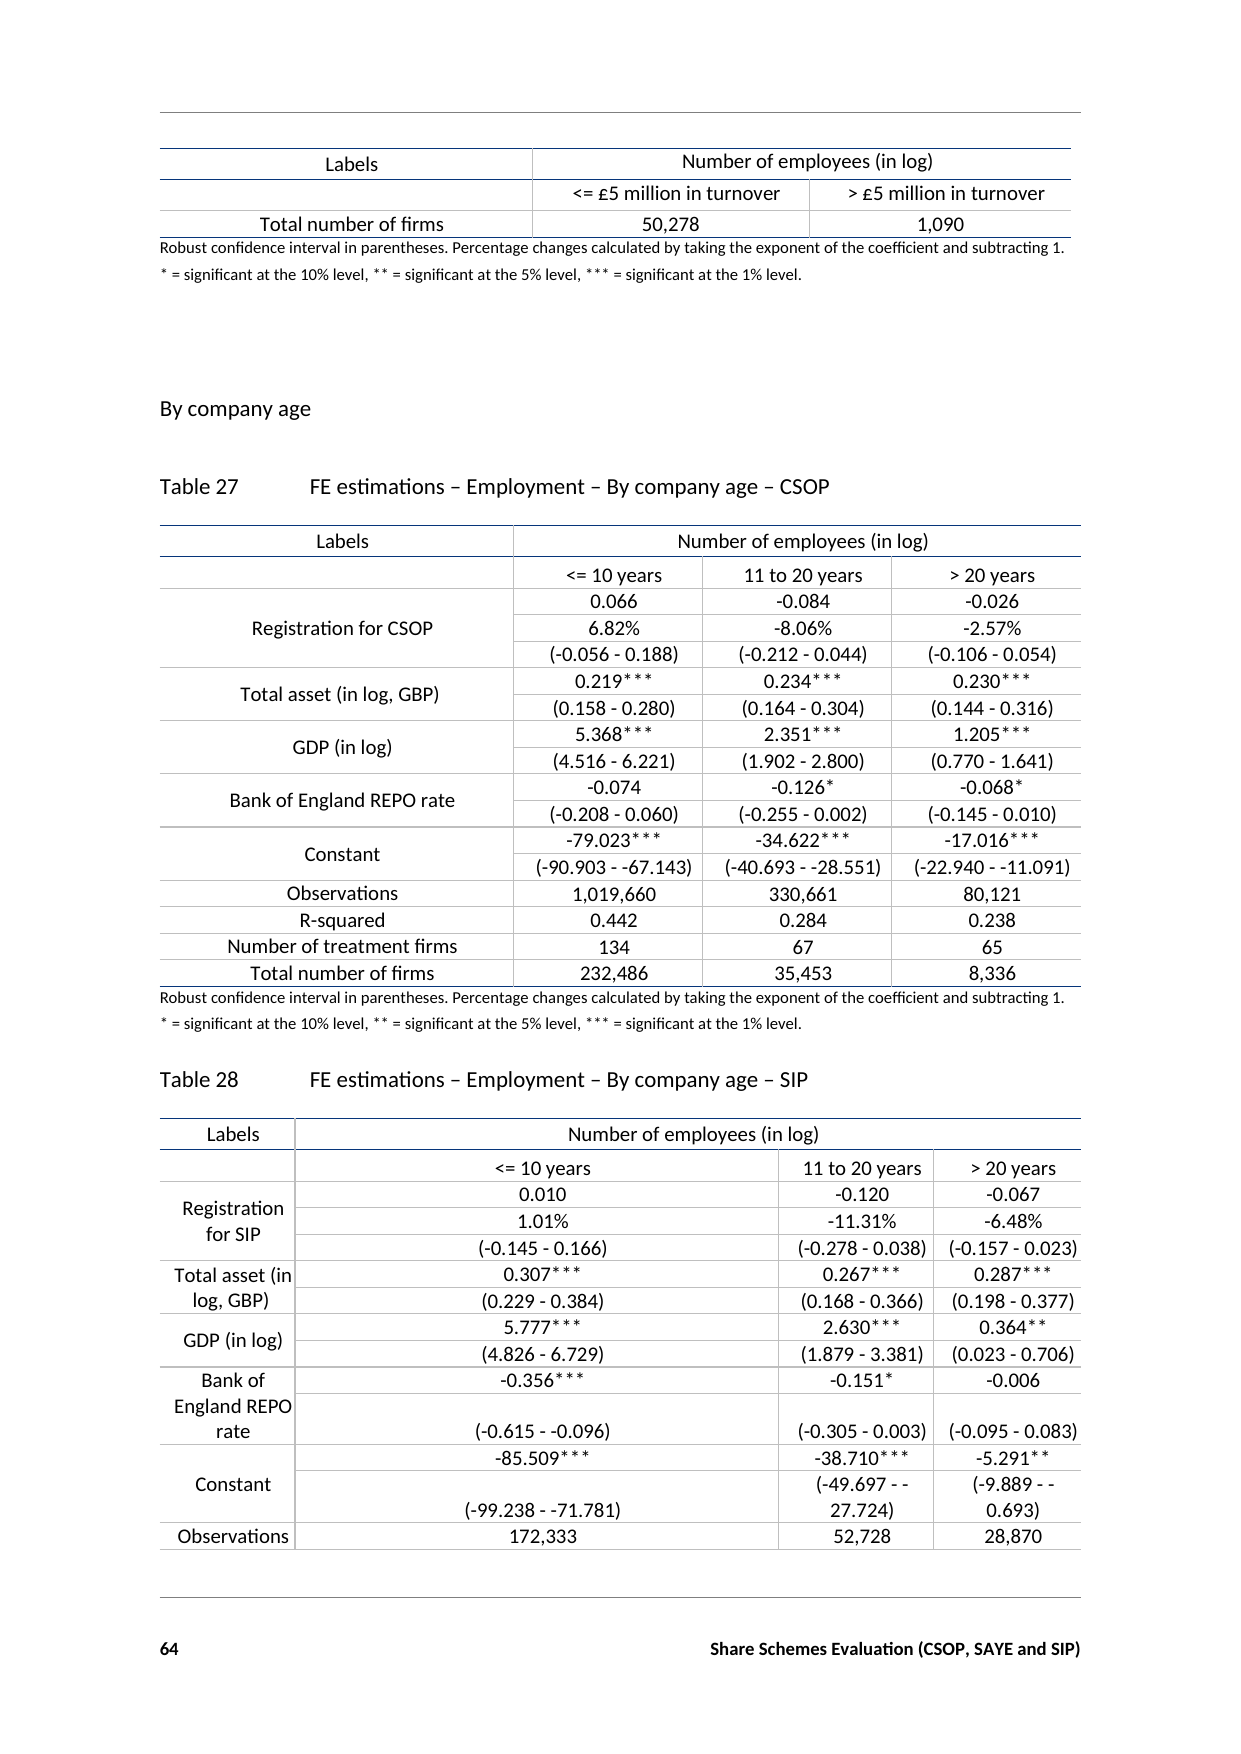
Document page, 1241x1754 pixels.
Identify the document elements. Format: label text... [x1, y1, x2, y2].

text Robust confidence interval in parentheses. Percentage changes calculated by taking the exponent of the coefficient and subtracting 1. [159, 987, 1081, 1007]
table_cell GDP (in log) [160, 721, 513, 773]
table_cell (0.229 - 0.384) [296, 1288, 778, 1313]
table_cell R-squared [160, 907, 513, 933]
table_cell 8,336 [892, 960, 1081, 986]
table_cell -85.509*** [296, 1445, 778, 1470]
table_cell (-40.693 - -28.551) [703, 854, 891, 879]
table_cell <= 10 years [296, 1150, 778, 1181]
table_cell 0.364** [934, 1314, 1081, 1340]
table_cell -0.074 [514, 774, 702, 800]
table_cell 65 [892, 934, 1081, 959]
table_cell 67 [703, 934, 891, 959]
table_cell 5.777*** [296, 1314, 778, 1340]
table_cell 1.01% [296, 1208, 778, 1234]
table_cell (-49.697 - -27.724) [779, 1471, 933, 1522]
table_cell -0.356*** [296, 1368, 778, 1393]
table_cell Constant [160, 1445, 294, 1522]
table_cell (-0.278 - 0.038) [779, 1235, 933, 1260]
table_cell 2.351*** [703, 721, 891, 747]
table_cell GDP (in log) [160, 1314, 294, 1366]
table_cell Total number of firms [160, 211, 532, 237]
table_cell 0.230*** [892, 668, 1081, 694]
table_header Number of employees (in log) [514, 526, 1081, 556]
table_cell 5.368*** [514, 721, 702, 747]
table_cell -2.57% [892, 615, 1081, 641]
table_cell (0.144 - 0.316) [892, 695, 1081, 720]
table_cell > £5 million in turnover [810, 180, 1071, 210]
table_cell [160, 557, 513, 587]
table_cell -17.016*** [892, 828, 1081, 853]
table_cell > 20 years [934, 1150, 1081, 1181]
table_cell (-0.212 - 0.044) [703, 642, 891, 667]
table_cell (0.023 - 0.706) [934, 1341, 1081, 1366]
table_cell 1,090 [810, 211, 1071, 237]
text * = significant at the 10% level, ** = significant at the 5% level, *** = significant at the 1% level. [159, 1013, 1081, 1034]
table_cell Bank of England REPO rate [160, 1368, 294, 1444]
table_cell 330,661 [703, 881, 891, 906]
table_cell 134 [514, 934, 702, 959]
table_cell 0.066 [514, 589, 702, 614]
table_cell (-0.106 - 0.054) [892, 642, 1081, 667]
table_cell Registration for SIP [160, 1182, 294, 1260]
table_cell (0.770 - 1.641) [892, 748, 1081, 773]
text Robust confidence interval in parentheses. Percentage changes calculated by taking the exponent of the coefficient and subtracting 1. [159, 238, 1081, 258]
table_cell 0.010 [296, 1182, 778, 1207]
text * = significant at the 10% level, ** = significant at the 5% level, *** = significant at the 1% level. [159, 264, 1081, 284]
table_cell -0.120 [779, 1182, 933, 1207]
table_cell -11.31% [779, 1208, 933, 1234]
table_header Number of employees (in log) [296, 1119, 1081, 1149]
table_cell Observations [160, 881, 513, 906]
table_cell Constant [160, 828, 513, 879]
table_cell (-22.940 - -11.091) [892, 854, 1081, 879]
table_cell 0.234*** [703, 668, 891, 694]
table_cell (0.158 - 0.280) [514, 695, 702, 720]
table_cell (-90.903 - -67.143) [514, 854, 702, 879]
table_cell 28,870 [934, 1523, 1081, 1549]
table_cell Registration for CSOP [160, 589, 513, 667]
table_cell <= 10 years [514, 557, 702, 587]
table_cell (0.198 - 0.377) [934, 1288, 1081, 1313]
table_cell (-0.305 - 0.003) [779, 1394, 933, 1444]
table_cell 11 to 20 years [703, 557, 891, 587]
table_cell -0.151* [779, 1368, 933, 1393]
table_cell 1.205*** [892, 721, 1081, 747]
table_cell (1.879 - 3.381) [779, 1341, 933, 1366]
table_header Labels [160, 1119, 294, 1149]
table_cell (-0.095 - 0.083) [934, 1394, 1081, 1444]
table_cell (-0.056 - 0.188) [514, 642, 702, 667]
table_header Labels [160, 526, 513, 556]
table_cell -38.710*** [779, 1445, 933, 1470]
table_cell -0.026 [892, 589, 1081, 614]
table_cell 0.287*** [934, 1261, 1081, 1287]
table_cell (-0.208 - 0.060) [514, 801, 702, 826]
table_cell 0.442 [514, 907, 702, 933]
table_cell > 20 years [892, 557, 1081, 587]
table_cell Total number of firms [160, 960, 513, 986]
table_cell (-0.615 - -0.096) [296, 1394, 778, 1444]
table_cell Observations [160, 1523, 294, 1549]
table_cell 1,019,660 [514, 881, 702, 906]
table_cell -0.067 [934, 1182, 1081, 1207]
table_cell 0.219*** [514, 668, 702, 694]
table_cell -8.06% [703, 615, 891, 641]
table_cell [160, 1150, 294, 1181]
table_cell -6.48% [934, 1208, 1081, 1234]
table_cell (0.168 - 0.366) [779, 1288, 933, 1313]
table_cell 52,728 [779, 1523, 933, 1549]
table_cell 0.238 [892, 907, 1081, 933]
table_cell 6.82% [514, 615, 702, 641]
table_cell <= £5 million in turnover [533, 180, 809, 210]
table_cell -0.084 [703, 589, 891, 614]
table_cell 172,333 [296, 1523, 778, 1549]
table_cell (-0.145 - 0.166) [296, 1235, 778, 1260]
table_cell (0.164 - 0.304) [703, 695, 891, 720]
table_cell 35,453 [703, 960, 891, 986]
table_cell (-99.238 - -71.781) [296, 1471, 778, 1522]
table_cell 11 to 20 years [779, 1150, 933, 1181]
table_cell 232,486 [514, 960, 702, 986]
table_cell 80,121 [892, 881, 1081, 906]
table_cell Total asset (in log, GBP) [160, 668, 513, 720]
table_cell (1.902 - 2.800) [703, 748, 891, 773]
table_cell -0.126* [703, 774, 891, 800]
table_cell -0.006 [934, 1368, 1081, 1393]
title FE estimations – Employment – By company age – CSOP [159, 472, 1081, 500]
table_cell (-0.157 - 0.023) [934, 1235, 1081, 1260]
table_cell -5.291** [934, 1445, 1081, 1470]
table_cell 2.630*** [779, 1314, 933, 1340]
table_cell (-9.889 - -0.693) [934, 1471, 1081, 1522]
table_cell -34.622*** [703, 828, 891, 853]
table_cell Bank of England REPO rate [160, 774, 513, 826]
table_cell 0.267*** [779, 1261, 933, 1287]
subtitle By company age [159, 394, 1081, 422]
table_cell (4.826 - 6.729) [296, 1341, 778, 1366]
table_cell -79.023*** [514, 828, 702, 853]
table_cell [160, 180, 532, 210]
table_cell (-0.145 - 0.010) [892, 801, 1081, 826]
table_header Labels [160, 149, 532, 179]
table_cell (4.516 - 6.221) [514, 748, 702, 773]
table_cell (-0.255 - 0.002) [703, 801, 891, 826]
table_cell -0.068* [892, 774, 1081, 800]
table_cell 50,278 [533, 211, 809, 237]
table_cell Number of treatment firms [160, 934, 513, 959]
table_cell 0.307*** [296, 1261, 778, 1287]
title FE estimations – Employment – By company age – SIP [159, 1065, 1081, 1093]
table_cell Total asset (in log, GBP) [160, 1261, 294, 1313]
table_header Number of employees (in log) [533, 149, 1071, 179]
table_cell 0.284 [703, 907, 891, 933]
